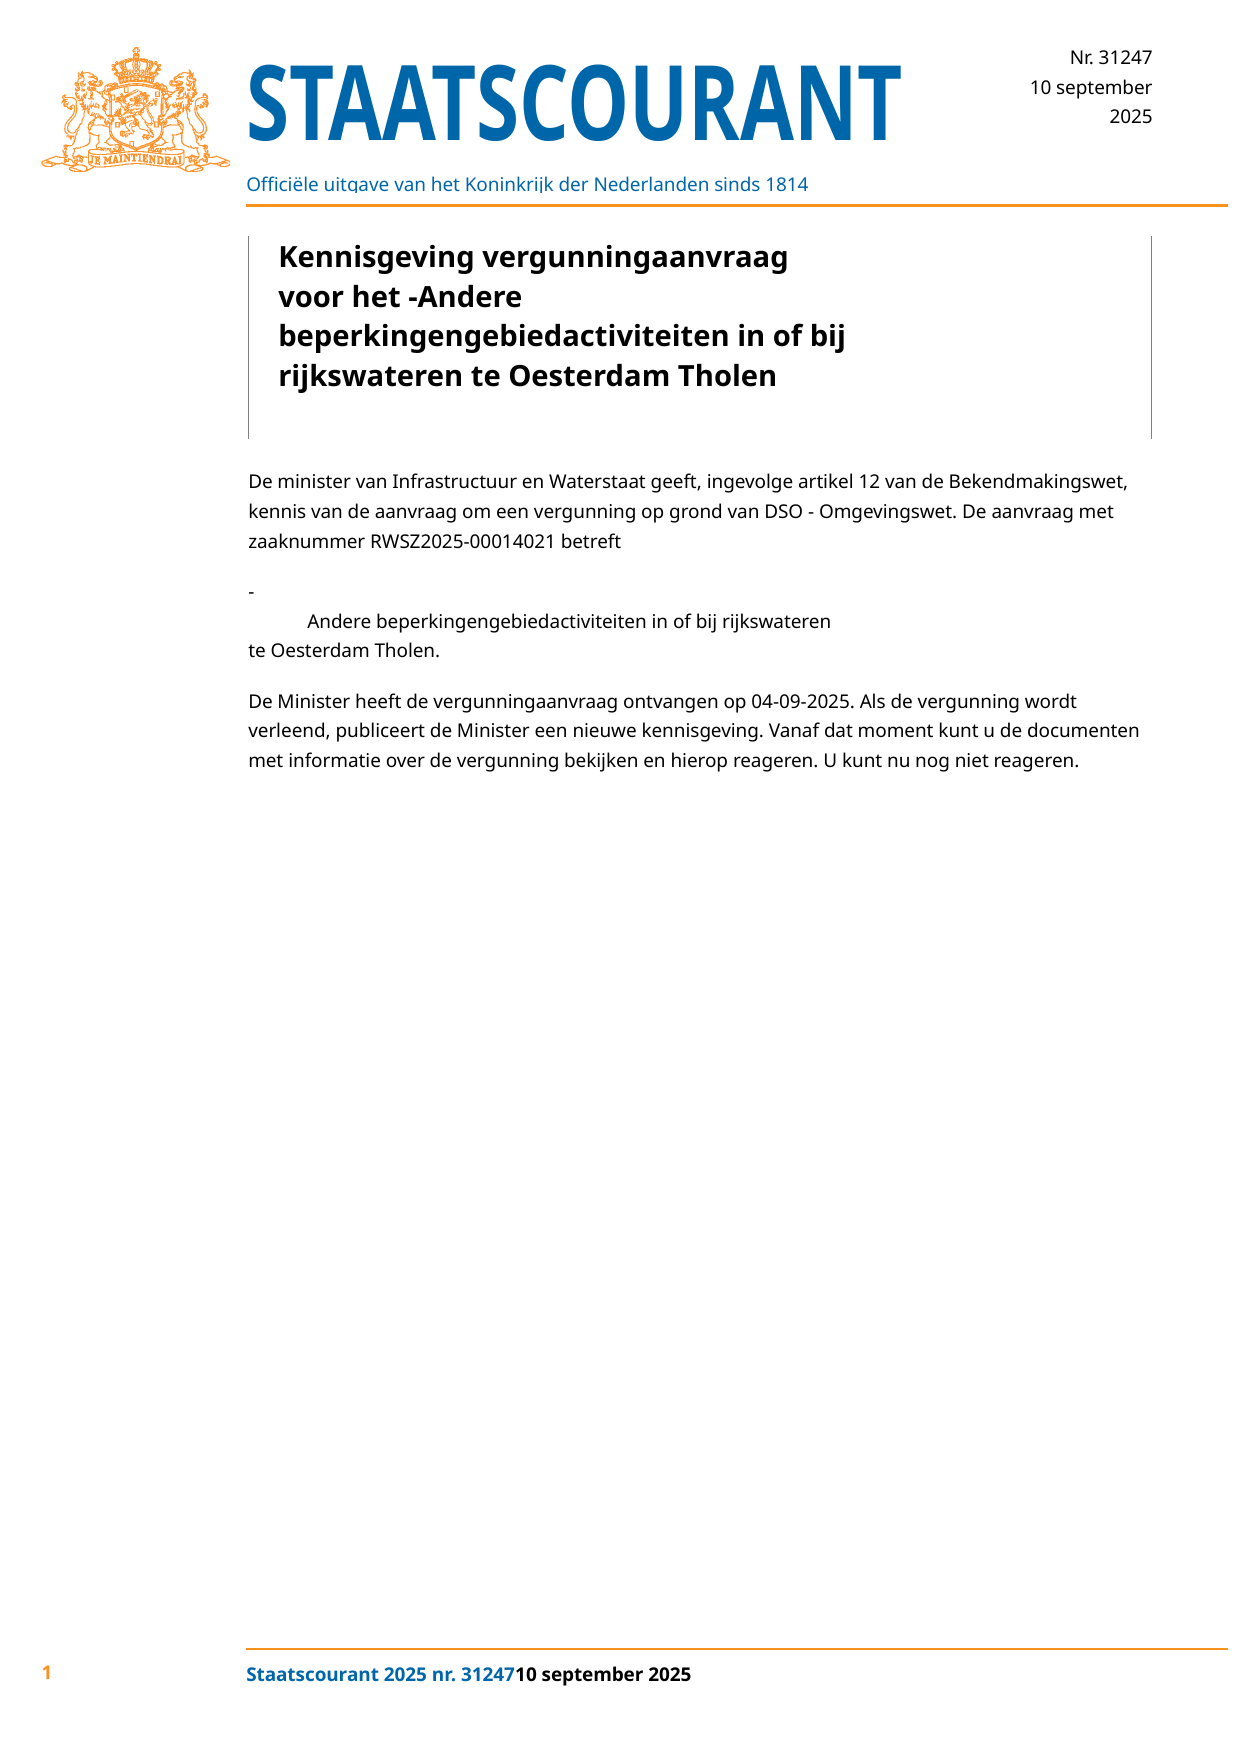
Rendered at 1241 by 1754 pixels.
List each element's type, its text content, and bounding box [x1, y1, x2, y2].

table_header [1090, 236, 1151, 413]
text te Oesterdam Tholen. [248, 637, 1152, 663]
table_header [850, 236, 912, 413]
text De minister van Infrastructuur en Waterstaat geeft, ingevolge artikel 12 van de Bekendmakingswet, kennis van de aanvraag om een vergunning op grond van DSO - Omgevingswet. De aanvraag met zaaknummer RWSZ2025-00014021 betreft [248, 469, 1152, 553]
list Andere beperkingengebiedactiviteiten in of bij rijkswateren [248, 608, 1152, 633]
table_header [850, 414, 1151, 439]
picture [41, 47, 231, 172]
table_header Kennisgeving vergunningaanvraag voor het -Andere beperkingengebiedactiviteiten in of bij rijkswateren te Oesterdam Tholen [249, 236, 850, 439]
picture [912, 236, 1090, 414]
text De Minister heeft de vergunningaanvraag ontvangen op 04-09-2025. Als de vergunning wordt verleend, publiceert de Minister een nieuwe kennisgeving. Vanaf dat moment kunt u de documenten met informatie over de vergunning bekijken en hierop reageren. U kunt nu nog niet reageren. [248, 688, 1152, 773]
